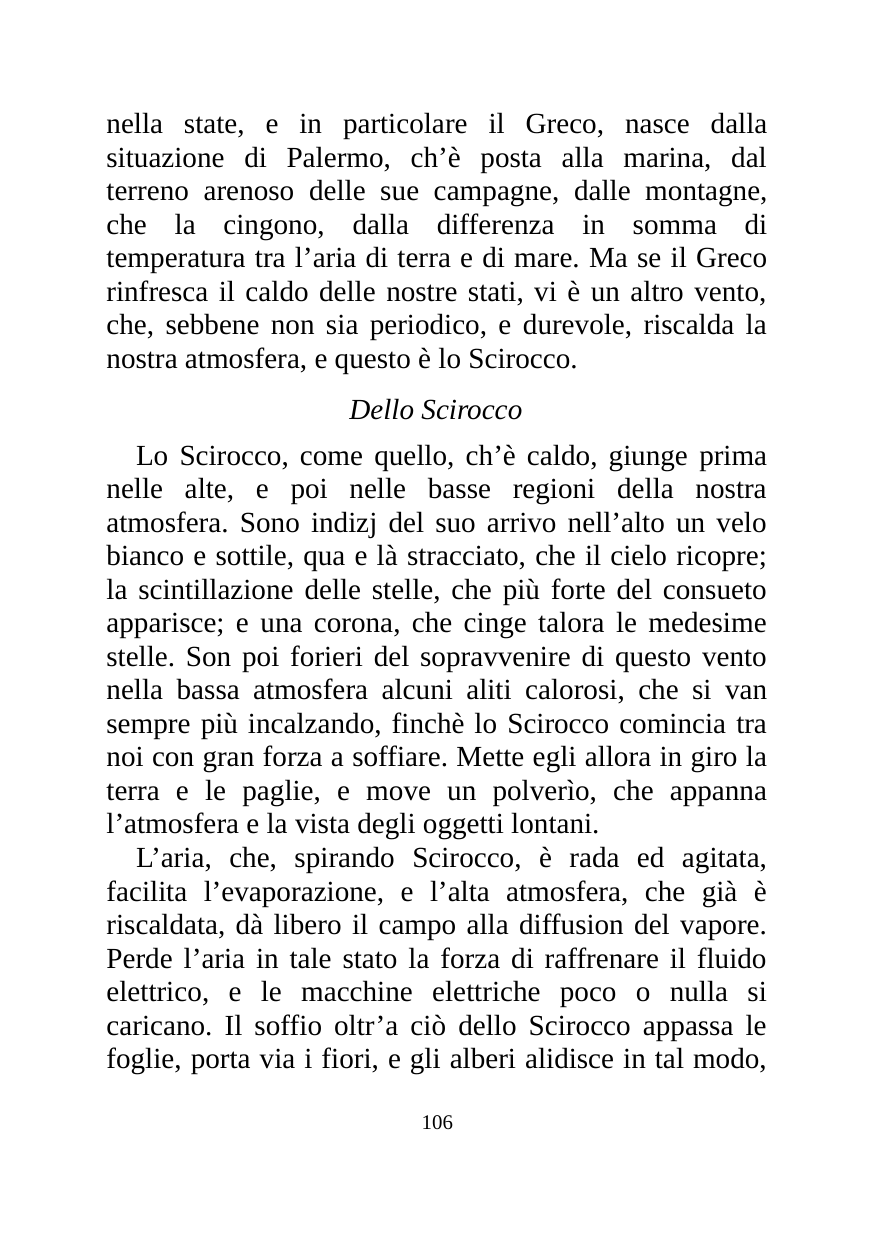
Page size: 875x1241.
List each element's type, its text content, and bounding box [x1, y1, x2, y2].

text Lo Scirocco, come quello, ch’è caldo, giunge prima nelle alte, e poi nelle basse regioni della nostra atmosfera. Sono indizj del suo arrivo nell’alto un velo bianco e sottile, qua e là stracciato, che il cielo ricopre; la scintillazione delle stelle, che più forte del consueto apparisce; e una corona, che cinge talora le medesime stelle. Son poi forieri del sopravvenire di questo vento nella bassa atmosfera alcuni aliti calorosi, che si van sempre più incalzando, finchè lo Scirocco comincia tra noi con gran forza a soffiare. Mette egli allora in giro la terra e le paglie, e move un polverìo, che appanna l’atmosfera e la vista degli oggetti lontani. [106, 438, 768, 840]
text Dello Scirocco [106, 392, 768, 426]
text L’aria, che, spirando Scirocco, è rada ed agitata, facilita l’evaporazione, e l’alta atmosfera, che già è riscaldata, dà libero il campo alla diffusion del vapore. Perde l’aria in tale stato la forza di raffrenare il fluido elettrico, e le macchine elettriche poco o nulla si caricano. Il soffio oltr’a ciò dello Scirocco appassa le foglie, porta via i fiori, e gli alberi alidisce in tal modo, [106, 840, 768, 1075]
text nella state, e in particolare il Greco, nasce dalla situazione di Palermo, ch’è posta alla marina, dal terreno arenoso delle sue campagne, dalle montagne, che la cingono, dalla differenza in somma di temperatura tra l’aria di terra e di mare. Ma se il Greco rinfresca il caldo delle nostre stati, vi è un altro vento, che, sebbene non sia periodico, e durevole, riscalda la nostra atmosfera, e questo è lo Scirocco. [106, 106, 768, 374]
